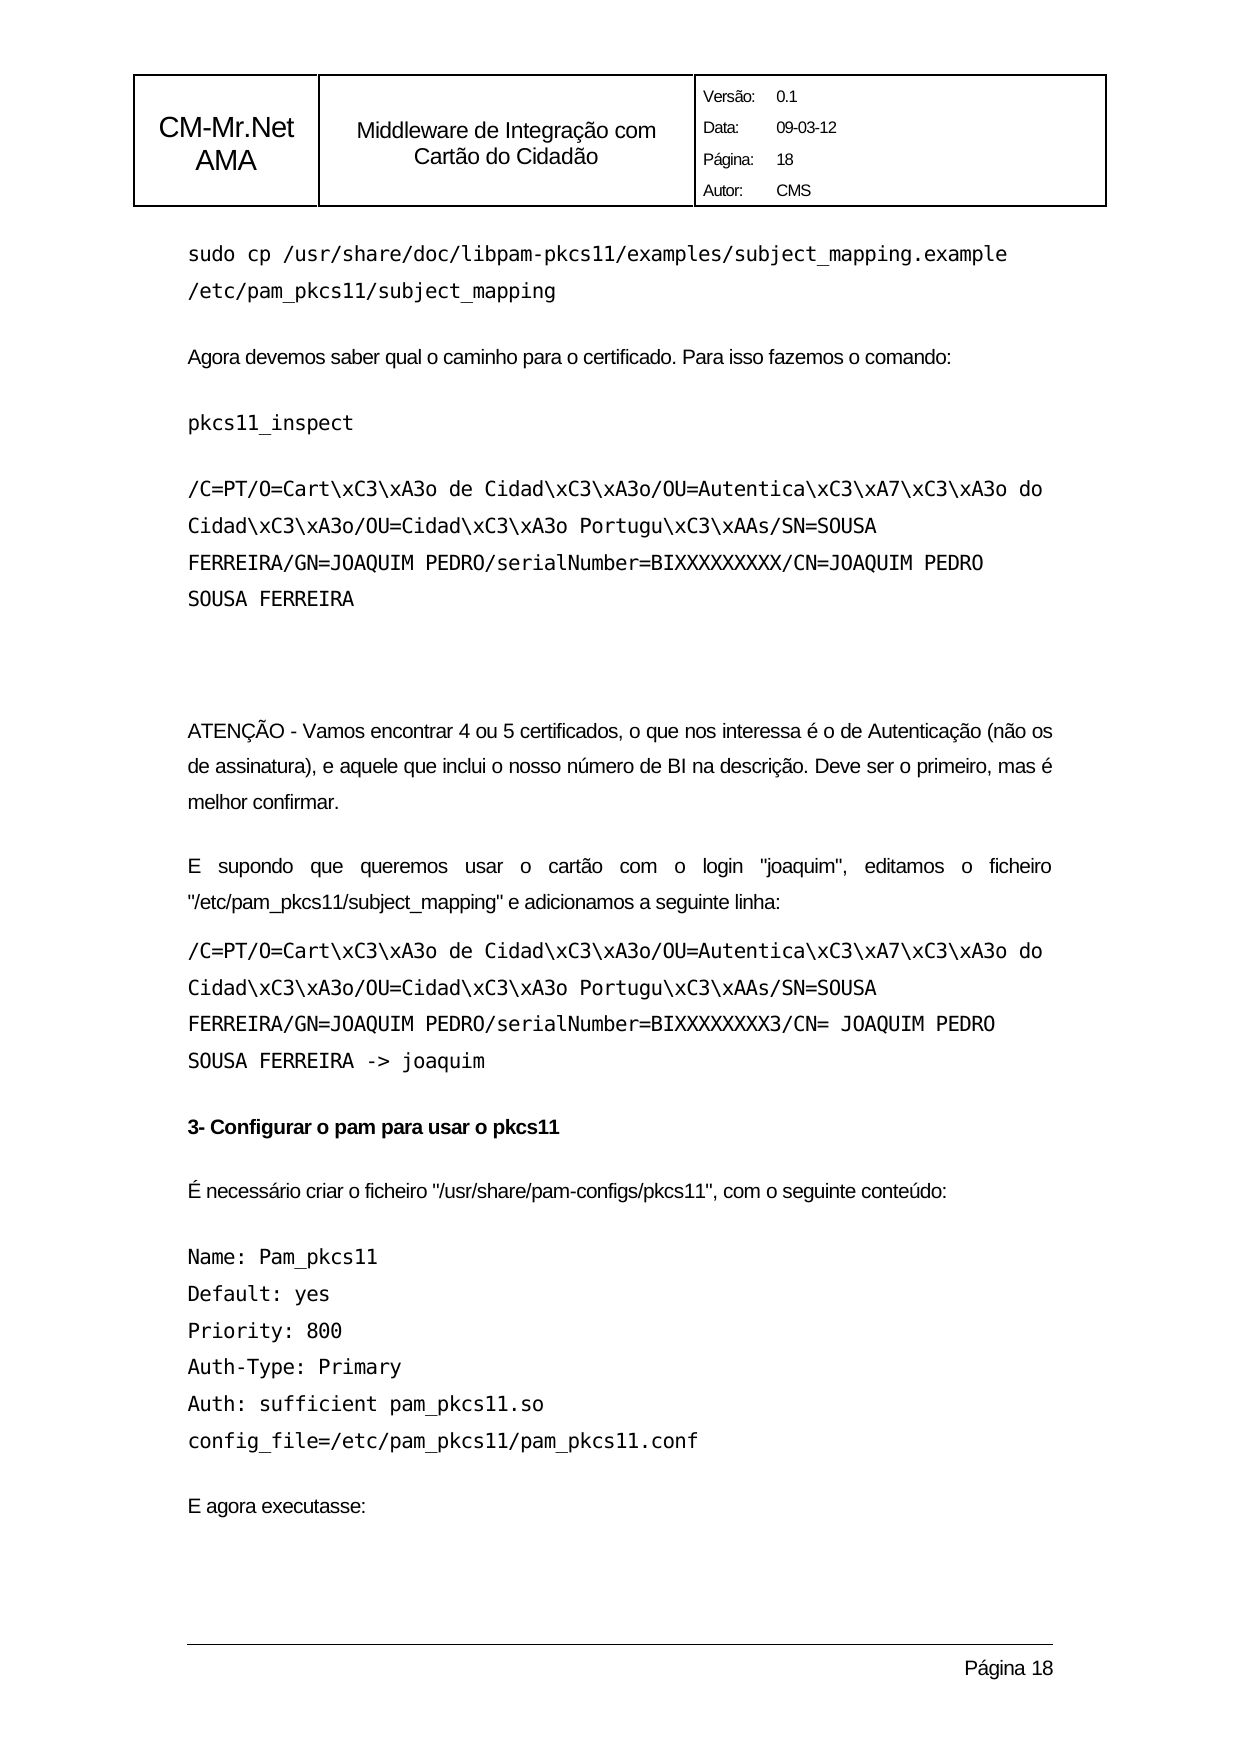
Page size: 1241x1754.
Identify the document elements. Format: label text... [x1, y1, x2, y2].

subtitle 3- Configurar o pam para usar o pkcs11 [187, 1115, 1053, 1139]
text /C=PT/O=Cart\xC3\xA3o de Cidad\xC3\xA3o/OU=Autentica\xC3\xA7\xC3\xA3o do Cidad\xC3\xA3o/OU=Cidad\xC3\xA3o Portugu\xC3\xAAs/SN=SOUSA FERREIRA/GN=JOAQUIM PEDRO/serialNumber=BIXXXXXXXXX/CN=JOAQUIM PEDRO SOUSA FERREIRA [187, 477, 1053, 612]
text sudo cp /usr/share/doc/libpam-pkcs11/examples/subject_mapping.example /etc/pam_pkcs11/subject_mapping [187, 242, 1053, 303]
text Agora devemos saber qual o caminho para o certificado. Para isso fazemos o comando: [187, 345, 1053, 369]
text E supondo que queremos usar o cartão com o login "joaquim", editamos o ficheiro "/etc/pam_pkcs11/subject_mapping" e adicionamos a seguinte linha: [187, 855, 1053, 914]
text /C=PT/O=Cart\xC3\xA3o de Cidad\xC3\xA3o/OU=Autentica\xC3\xA7\xC3\xA3o do Cidad\xC3\xA3o/OU=Cidad\xC3\xA3o Portugu\xC3\xAAs/SN=SOUSA FERREIRA/GN=JOAQUIM PEDRO/serialNumber=BIXXXXXXXX3/CN= JOAQUIM PEDRO SOUSA FERREIRA -> joaquim [187, 939, 1053, 1073]
text E agora executasse: [187, 1495, 1053, 1518]
text Name: Pam_pkcs11 [187, 1245, 1053, 1270]
text Auth-Type: Primary [187, 1355, 1053, 1380]
text Auth: sufficient pam_pkcs11.so config_file=/etc/pam_pkcs11/pam_pkcs11.conf [187, 1392, 1053, 1453]
text Priority: 800 [187, 1318, 1053, 1343]
text É necessário criar o ficheiro "/usr/share/pam-configs/pkcs11", com o seguinte conteúdo: [187, 1180, 1053, 1203]
text ATENÇÃO - Vamos encontrar 4 ou 5 certificados, o que nos interessa é o de Autenticação (não os de assinatura), e aquele que inclui o nosso número de BI na descrição. Deve ser o primeiro, mas é melhor confirmar. [187, 719, 1053, 814]
text Default: yes [187, 1282, 1053, 1306]
text pkcs11_inspect [187, 411, 1053, 436]
